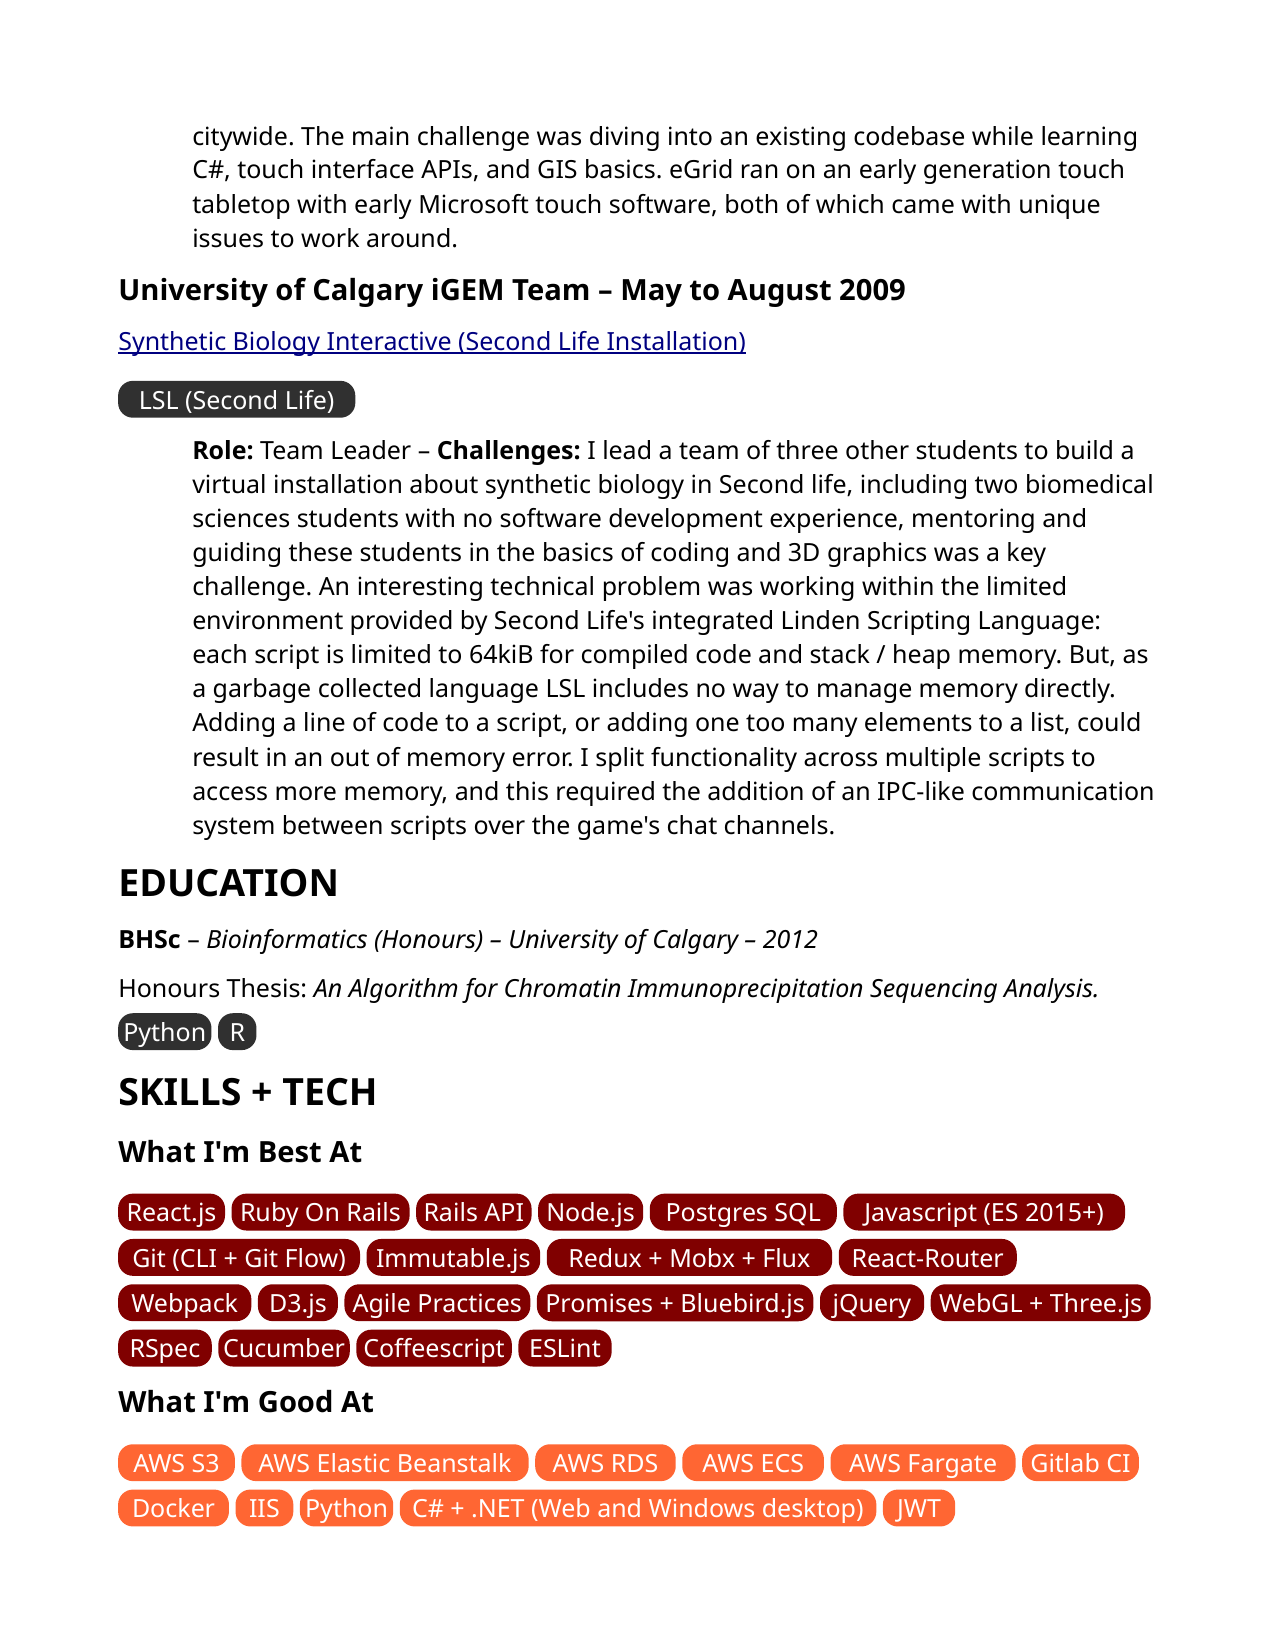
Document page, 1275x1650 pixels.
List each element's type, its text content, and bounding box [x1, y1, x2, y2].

subtitle University of Calgary iGEM Team – May to August 2009 [118, 269, 1157, 309]
text Honours Thesis: An Algorithm for Chromatin Immunoprecipitation Sequencing Analysis. [118, 971, 1157, 1050]
text BHSc – Bioinformatics (Honours) – University of Calgary – 2012 [118, 922, 1157, 956]
subtitle SKILLS + TECH [118, 1065, 1157, 1116]
subtitle What I'm Good At [118, 1381, 1157, 1421]
subtitle What I'm Best At [118, 1131, 1157, 1171]
text citywide. The main challenge was diving into an existing codebase while learning C#, touch interface APIs, and GIS basics. eGrid ran on an early generation touch tabletop with early Microsoft touch software, both of which came with unique issues to work around. [192, 118, 1157, 254]
text Role: Team Leader – Challenges: I lead a team of three other students to build a virtual installation about synthetic biology in Second life, including two biomedical sciences students with no software development experience, mentoring and guiding these students in the basics of coding and 3D graphics was a key challenge. An interesting technical problem was working within the limited environment provided by Second Life's integrated Linden Scripting Language: each script is limited to 64kiB for compiled code and stack / heap memory. But, as a garbage collected language LSL includes no way to manage memory directly. Adding a line of code to a script, or adding one too many elements to a list, could result in an out of memory error. I split functionality across multiple scripts to access more memory, and this required the addition of an IPC-like communication system between scripts over the game's chat channels. [192, 433, 1157, 841]
subtitle EDUCATION [118, 856, 1157, 907]
text Synthetic Biology Interactive (Second Life Installation) [118, 324, 1157, 358]
